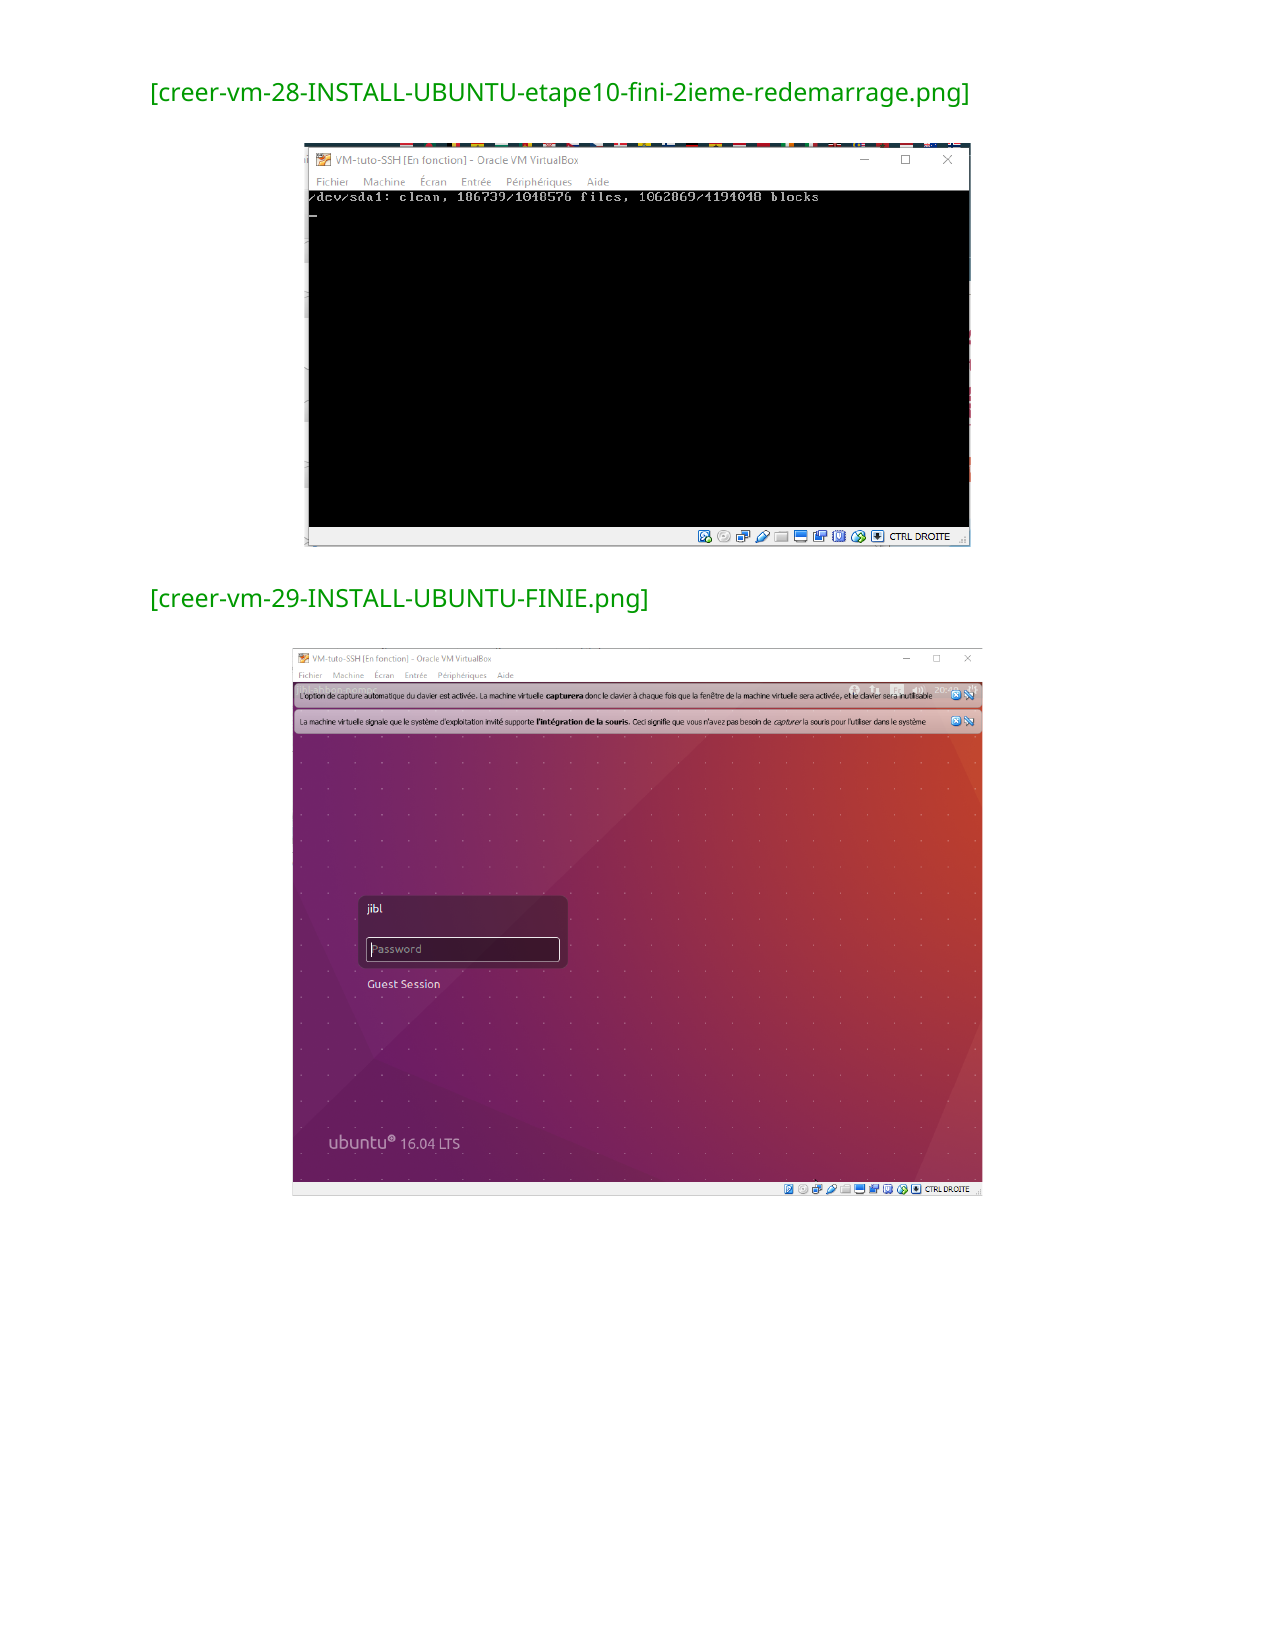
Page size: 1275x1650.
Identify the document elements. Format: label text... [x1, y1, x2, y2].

text [creer-vm-29-INSTALL-UBUNTU-FINIE.png] [150, 581, 1125, 615]
picture [292, 648, 983, 1196]
picture [304, 143, 971, 547]
text [creer-vm-28-INSTALL-UBUNTU-etape10-fini-2ieme-redemarrage.png] [150, 75, 1125, 109]
